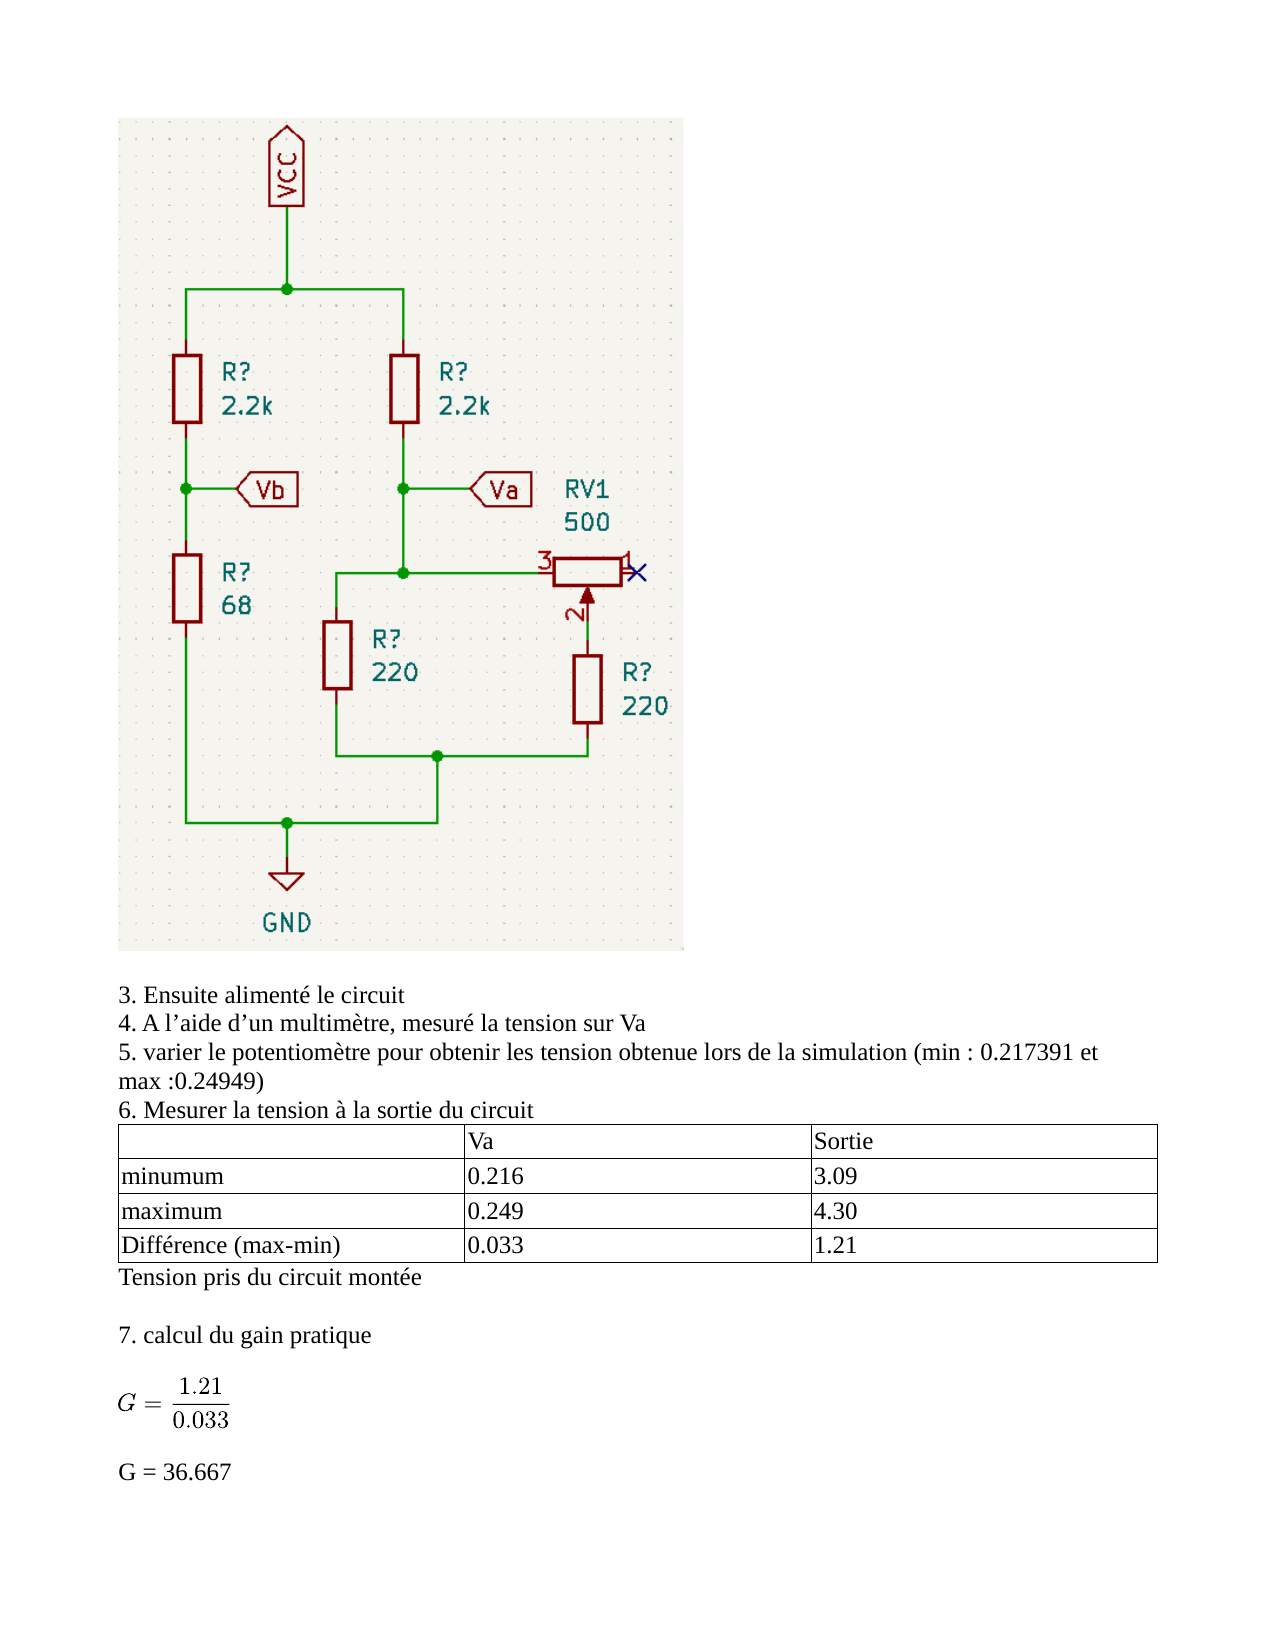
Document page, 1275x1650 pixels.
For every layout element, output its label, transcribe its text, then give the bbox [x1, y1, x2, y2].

table_header Va [465, 1125, 811, 1158]
table_cell 1.21 [812, 1229, 1157, 1262]
text 7. calcul du gain pratique [118, 1320, 1157, 1348]
text 5. varier le potentiomètre pour obtenir les tension obtenue lors de la simulation (min : 0.217391 et max :0.24949) [118, 1037, 1157, 1095]
table_cell 0.249 [465, 1194, 811, 1227]
picture [118, 118, 684, 951]
text 6. Mesurer la tension à la sortie du circuit [118, 1095, 1157, 1123]
text 3. Ensuite alimenté le circuit [118, 980, 1157, 1008]
table_cell 3.09 [812, 1159, 1157, 1193]
table_cell maximum [119, 1194, 464, 1227]
table_header [119, 1125, 464, 1158]
text Tension pris du circuit montée [118, 1263, 1157, 1291]
table_cell 0.216 [465, 1159, 811, 1193]
text G = 36.667 [118, 1457, 1157, 1486]
text 4. A l’aide d’un multimètre, mesuré la tension sur Va [118, 1008, 1157, 1037]
table_header Sortie [812, 1125, 1157, 1158]
table_cell minumum [119, 1159, 464, 1193]
table_cell Différence (max-min) [119, 1229, 464, 1262]
table_cell 0.033 [465, 1229, 811, 1262]
table_cell 4.30 [812, 1194, 1157, 1227]
